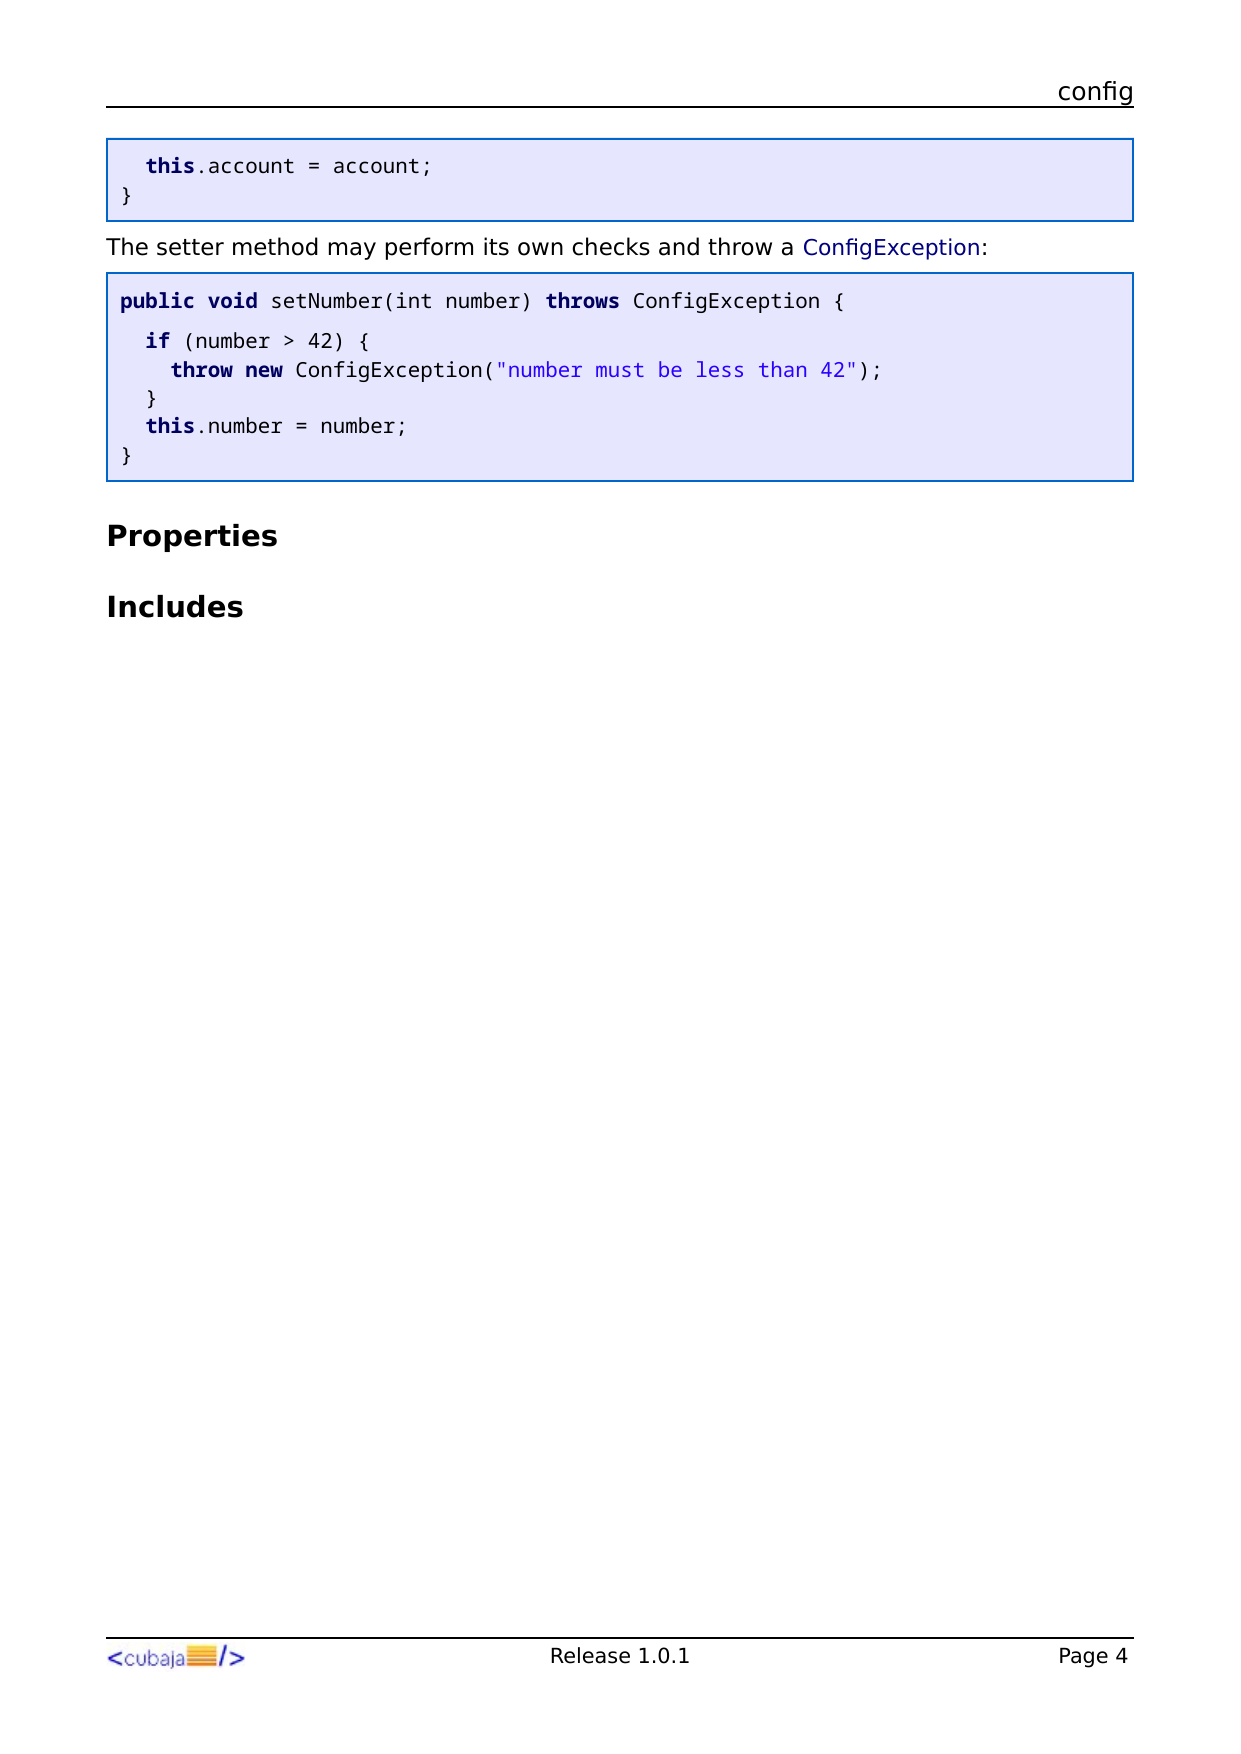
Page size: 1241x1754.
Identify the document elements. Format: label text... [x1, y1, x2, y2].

text this.account = account; } [108, 140, 1132, 220]
text public void setNumber(int number) throws ConfigException { [108, 274, 1132, 312]
text The setter method may perform its own checks and throw a ConfigException: [106, 234, 1134, 261]
subtitle Includes [106, 591, 1134, 624]
text if (number > 42) { throw new ConfigException("number must be less than 42"); } this.number = number; } [108, 312, 1132, 480]
subtitle Properties [106, 519, 1134, 553]
picture [106, 1642, 246, 1672]
